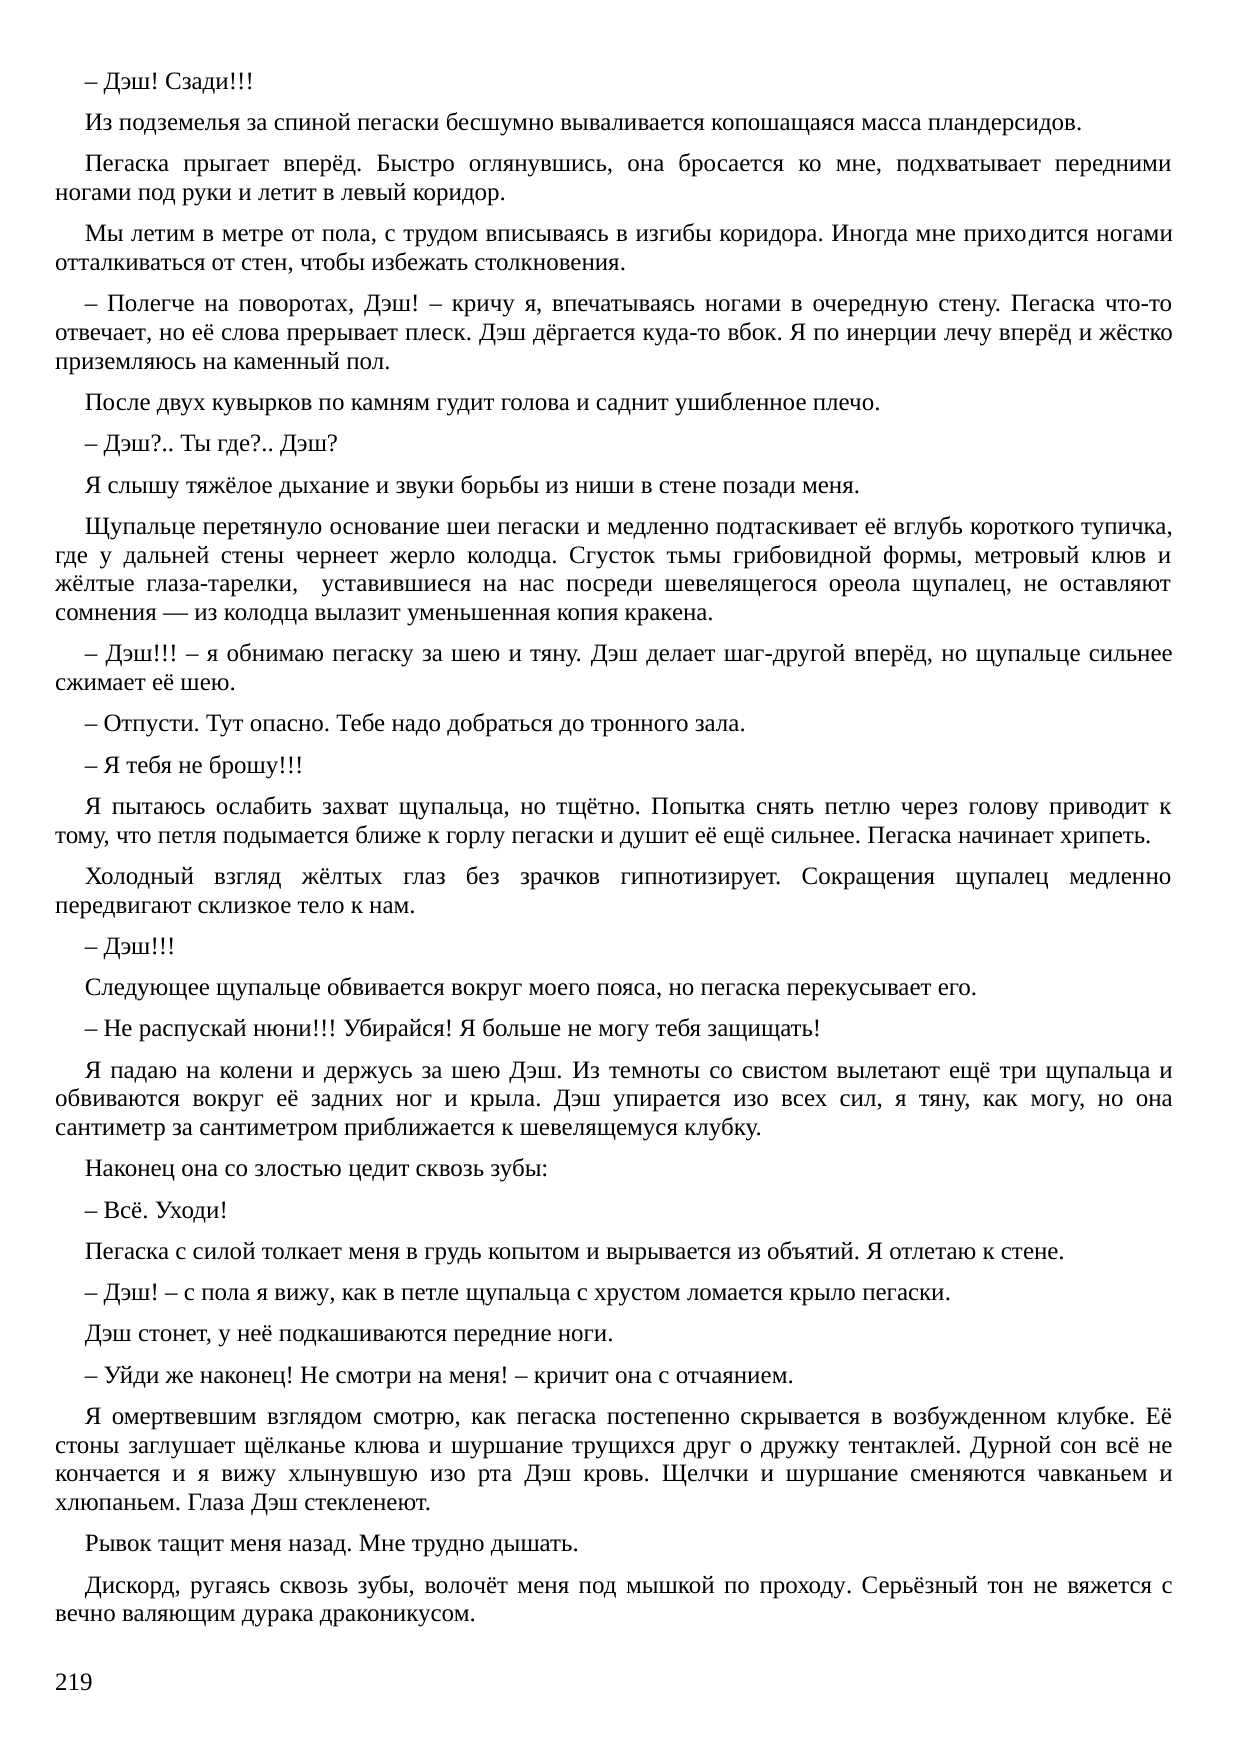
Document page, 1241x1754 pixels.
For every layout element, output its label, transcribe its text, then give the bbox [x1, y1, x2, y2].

text Холодный взгляд жёлтых глаз без зрачков гипнотизирует. Сокращения щупалец медленно передвигают склизкое тело к нам. [55, 861, 1173, 918]
text – Уйди же наконец! Не смотри на меня! – кричит она с отчаянием. [55, 1360, 1173, 1388]
text – Я тебя не брошу!!! [55, 750, 1173, 778]
text Я слышу тяжёлое дыхание и звуки борьбы из ниши в стене позади меня. [55, 470, 1173, 498]
text – Дэш!!! – я обнимаю пегаску за шею и тяну. Дэш делает шаг-другой вперёд, но щупальце сильнее сжимает её шею. [55, 638, 1173, 696]
text Наконец она со злостью цедит сквозь зубы: [55, 1153, 1173, 1182]
text Дэш стонет, у неё подкашиваются передние ноги. [55, 1318, 1173, 1347]
text – Не распускай нюни!!! Убирайся! Я больше не могу тебя защищать! [55, 1013, 1173, 1042]
text Из подземелья за спиной пегаски бесшумно вываливается копошащаяся масса пландерсидов. [55, 107, 1173, 136]
text – Отпусти. Тут опасно. Тебе надо добраться до тронного зала. [55, 708, 1173, 737]
text – Дэш!!! [55, 931, 1173, 960]
text – Полегче на поворотах, Дэш! – кричу я, впечатываясь ногами в очередную стену. Пегаска что-то отвечает, но её слова прерывает плеск. Дэш дёргается куда-то вбок. Я по инерции лечу вперёд и жёстко приземляюсь на каменный пол. [55, 288, 1173, 375]
text – Дэш?.. Ты где?.. Дэш? [55, 428, 1173, 457]
text Следующее щупальце обвивается вокруг моего пояса, но пегаска перекусывает его. [55, 972, 1173, 1001]
text Я омертвевшим взглядом смотрю, как пегаска постепенно скрывается в возбужденном клубке. Её стоны заглушает щёлканье клюва и шуршание трущихся друг о дружку тентаклей. Дурной сон всё не кончается и я вижу хлынувшую изо рта Дэш кровь. Щелчки и шуршание сменяются чавканьем и хлюпаньем. Глаза Дэш стекленеют. [55, 1401, 1173, 1516]
text Я падаю на колени и держусь за шею Дэш. Из темноты со свистом вылетают ещё три щупальца и обвиваются вокруг её задних ног и крыла. Дэш упирается изо всех сил, я тяну, как могу, но она сантиметр за сантиметром приближается к шевелящемуся клубку. [55, 1055, 1173, 1141]
text Рывок тащит меня назад. Мне трудно дышать. [55, 1528, 1173, 1557]
text – Дэш! – с пола я вижу, как в петле щупальца с хрустом ломается крыло пегаски. [55, 1277, 1173, 1306]
text Пегаска прыгает вперёд. Быстро оглянувшись, она бросается ко мне, подхватывает передними ногами под руки и летит в левый коридор. [55, 148, 1173, 206]
text Щупальце перетянуло основание шеи пегаски и медленно подтаскивает её вглубь короткого тупичка, где у дальней стены чернеет жерло колодца. Сгусток тьмы грибовидной формы, метровый клюв и жёлтые глаза-тарелки, уставившиеся на нас посреди шевелящегося ореола щупалец, не оставляют сомнения — из колодца вылазит уменьшенная копия кракена. [55, 511, 1173, 626]
text Мы летим в метре от пола, с трудом вписываясь в изгибы коридора. Иногда мне приходится ногами отталкиваться от стен, чтобы избежать столкновения. [55, 218, 1173, 276]
text Дискорд, ругаясь сквозь зубы, волочёт меня под мышкой по проходу. Серьёзный тон не вяжется с вечно валяющим дурака драконикусом. [55, 1570, 1173, 1627]
text – Всё. Уходи! [55, 1195, 1173, 1223]
text Я пытаюсь ослабить захват щупальца, но тщётно. Попытка снять петлю через голову приводит к тому, что петля подымается ближе к горлу пегаски и душит её ещё сильнее. Пегаска начинает хрипеть. [55, 791, 1173, 848]
text После двух кувырков по камням гудит голова и саднит ушибленное плечо. [55, 387, 1173, 416]
text Пегаска с силой толкает меня в грудь копытом и вырывается из объятий. Я отлетаю к стене. [55, 1236, 1173, 1265]
text – Дэш! Сзади!!! [55, 66, 1173, 95]
